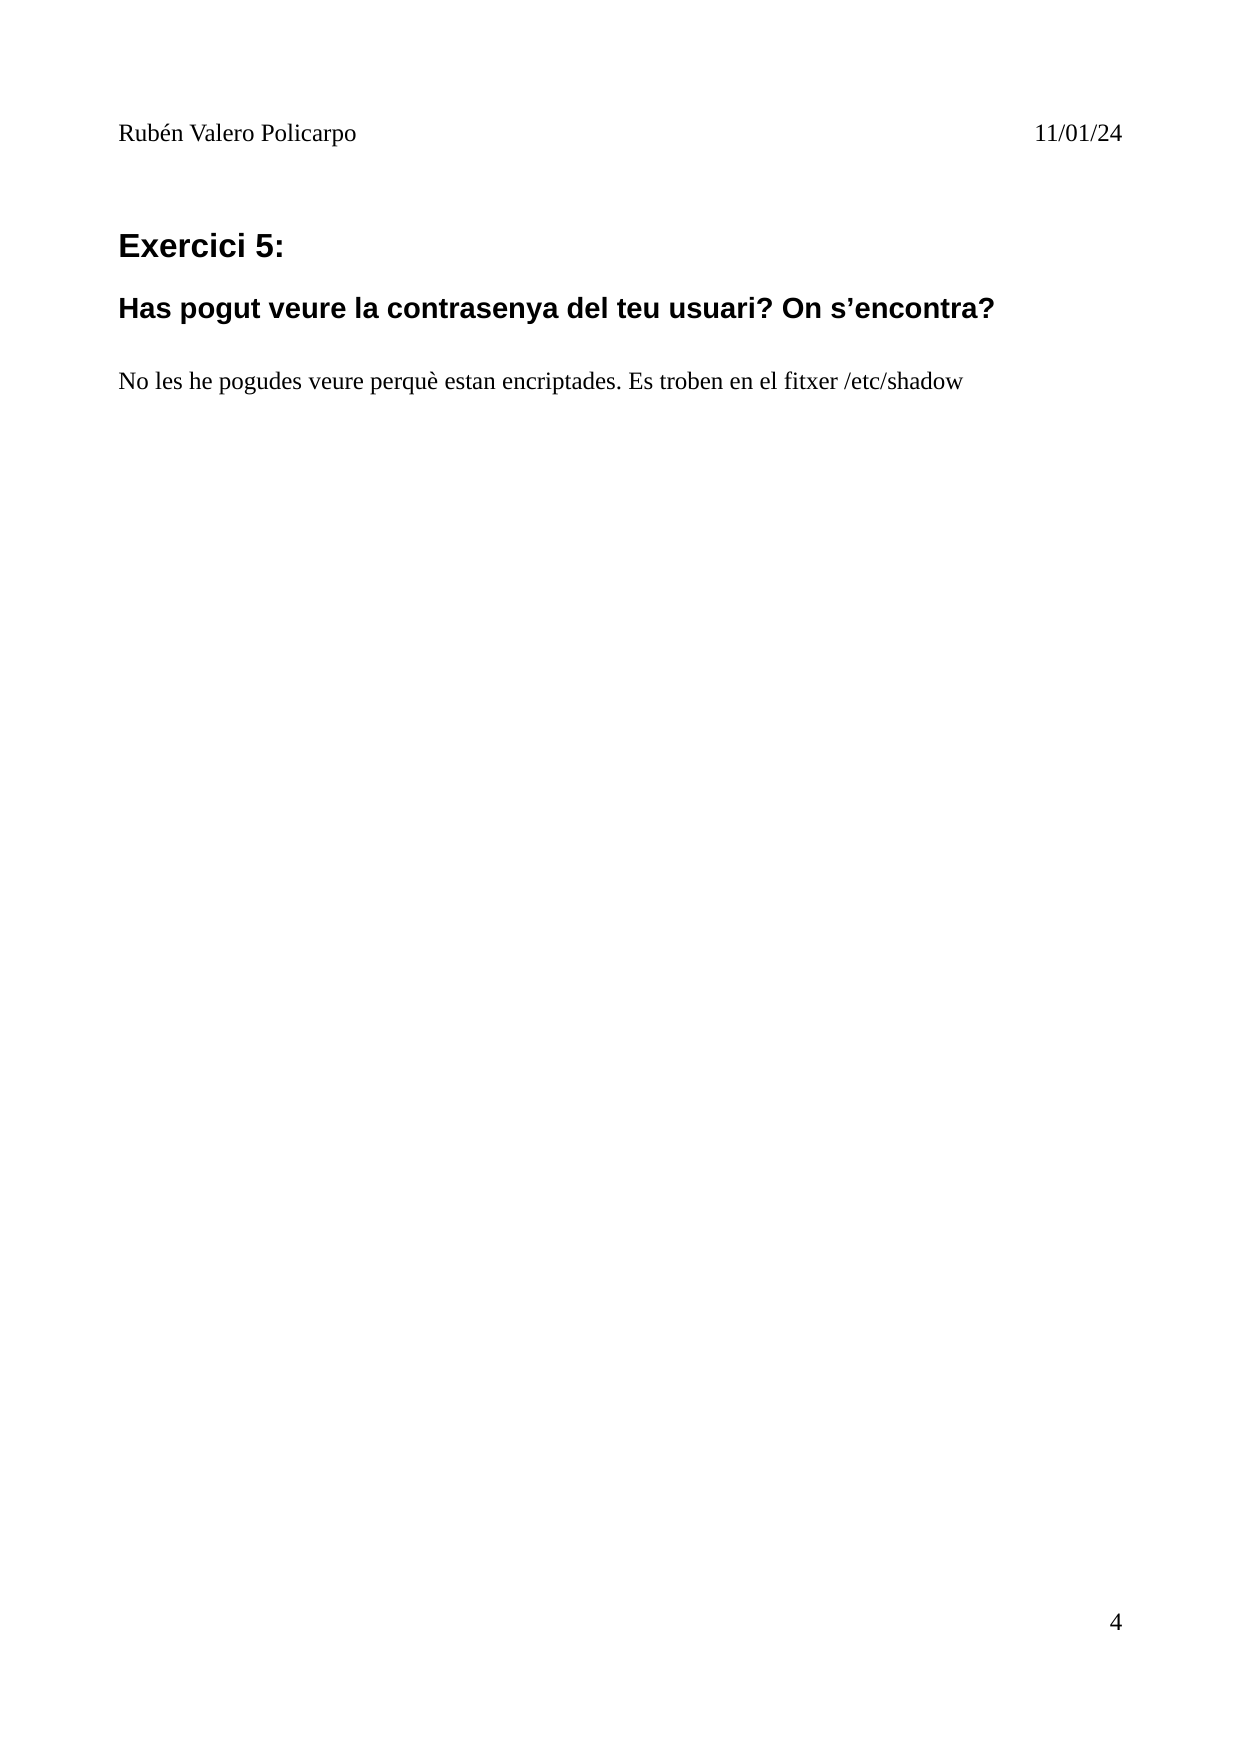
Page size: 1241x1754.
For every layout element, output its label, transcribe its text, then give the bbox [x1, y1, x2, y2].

text No les he pogudes veure perquè estan encriptades. Es troben en el fitxer /etc/shadow [118, 366, 1122, 395]
subtitle Exercici 5: [118, 226, 1122, 264]
subtitle Has pogut veure la contrasenya del teu usuari? On s’encontra? [118, 291, 1122, 325]
